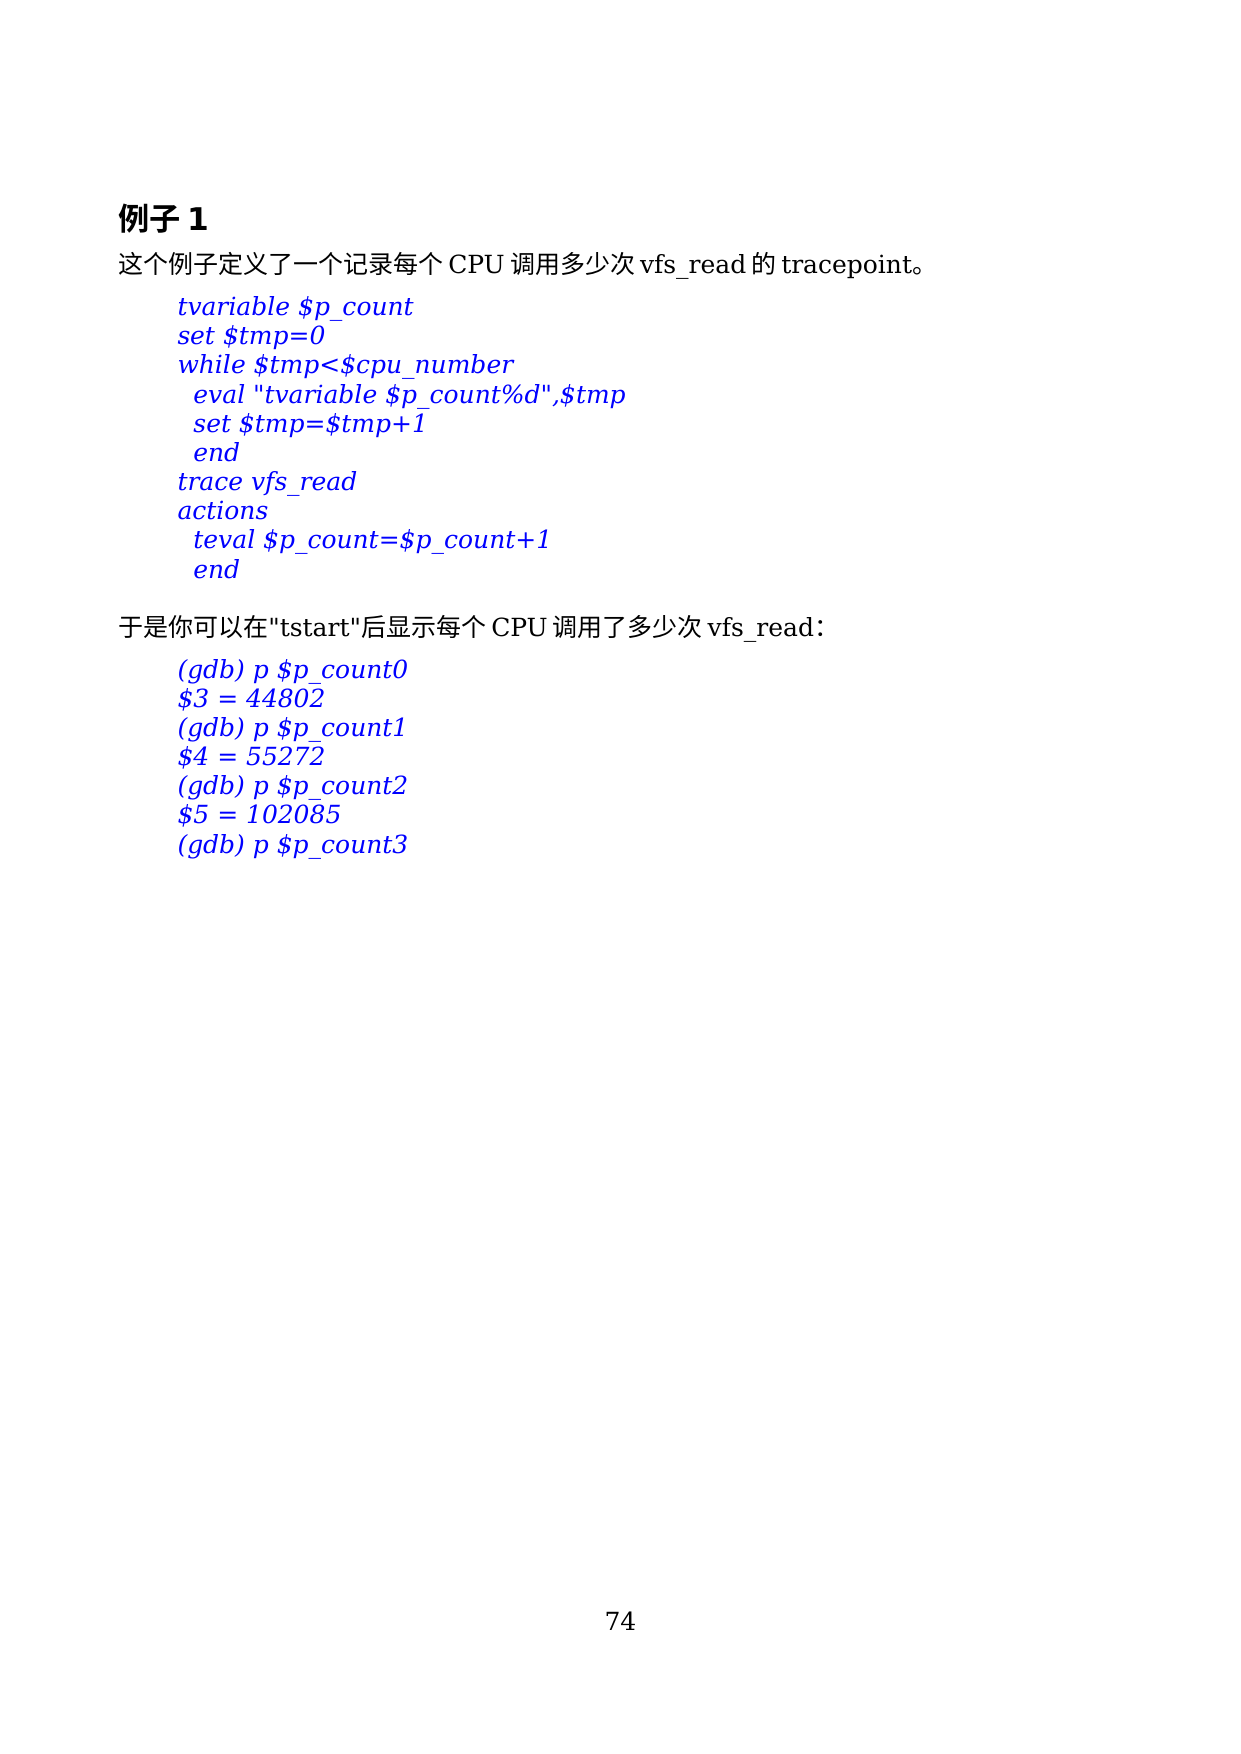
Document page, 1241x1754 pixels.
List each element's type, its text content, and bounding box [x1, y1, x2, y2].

text tvariable $p_count [177, 292, 1063, 321]
text trace vfs_read [177, 467, 1063, 496]
text $3 = 44802 [177, 684, 1063, 713]
text set $tmp=$tmp+1 [177, 409, 1063, 438]
text end [177, 438, 1063, 467]
text (gdb) p $p_count0 [177, 655, 1063, 684]
text teval $p_count=$p_count+1 [177, 526, 1063, 555]
text 于是你可以在"tstart"后显示每个CPU调用了多少次vfs_read： [118, 613, 1122, 642]
text 这个例子定义了一个记录每个CPU调用多少次vfs_read的tracepoint。 [118, 251, 1122, 280]
text eval "tvariable $p_count%d",$tmp [177, 380, 1063, 409]
text actions [177, 496, 1063, 526]
text (gdb) p $p_count1 [177, 713, 1063, 742]
text set $tmp=0 [177, 321, 1063, 351]
text end [177, 555, 1063, 584]
text (gdb) p $p_count3 [177, 830, 1063, 859]
subtitle 例子1 [118, 202, 1122, 238]
text $4 = 55272 [177, 742, 1063, 771]
text (gdb) p $p_count2 [177, 771, 1063, 801]
text $5 = 102085 [177, 801, 1063, 830]
text while $tmp<$cpu_number [177, 351, 1063, 380]
